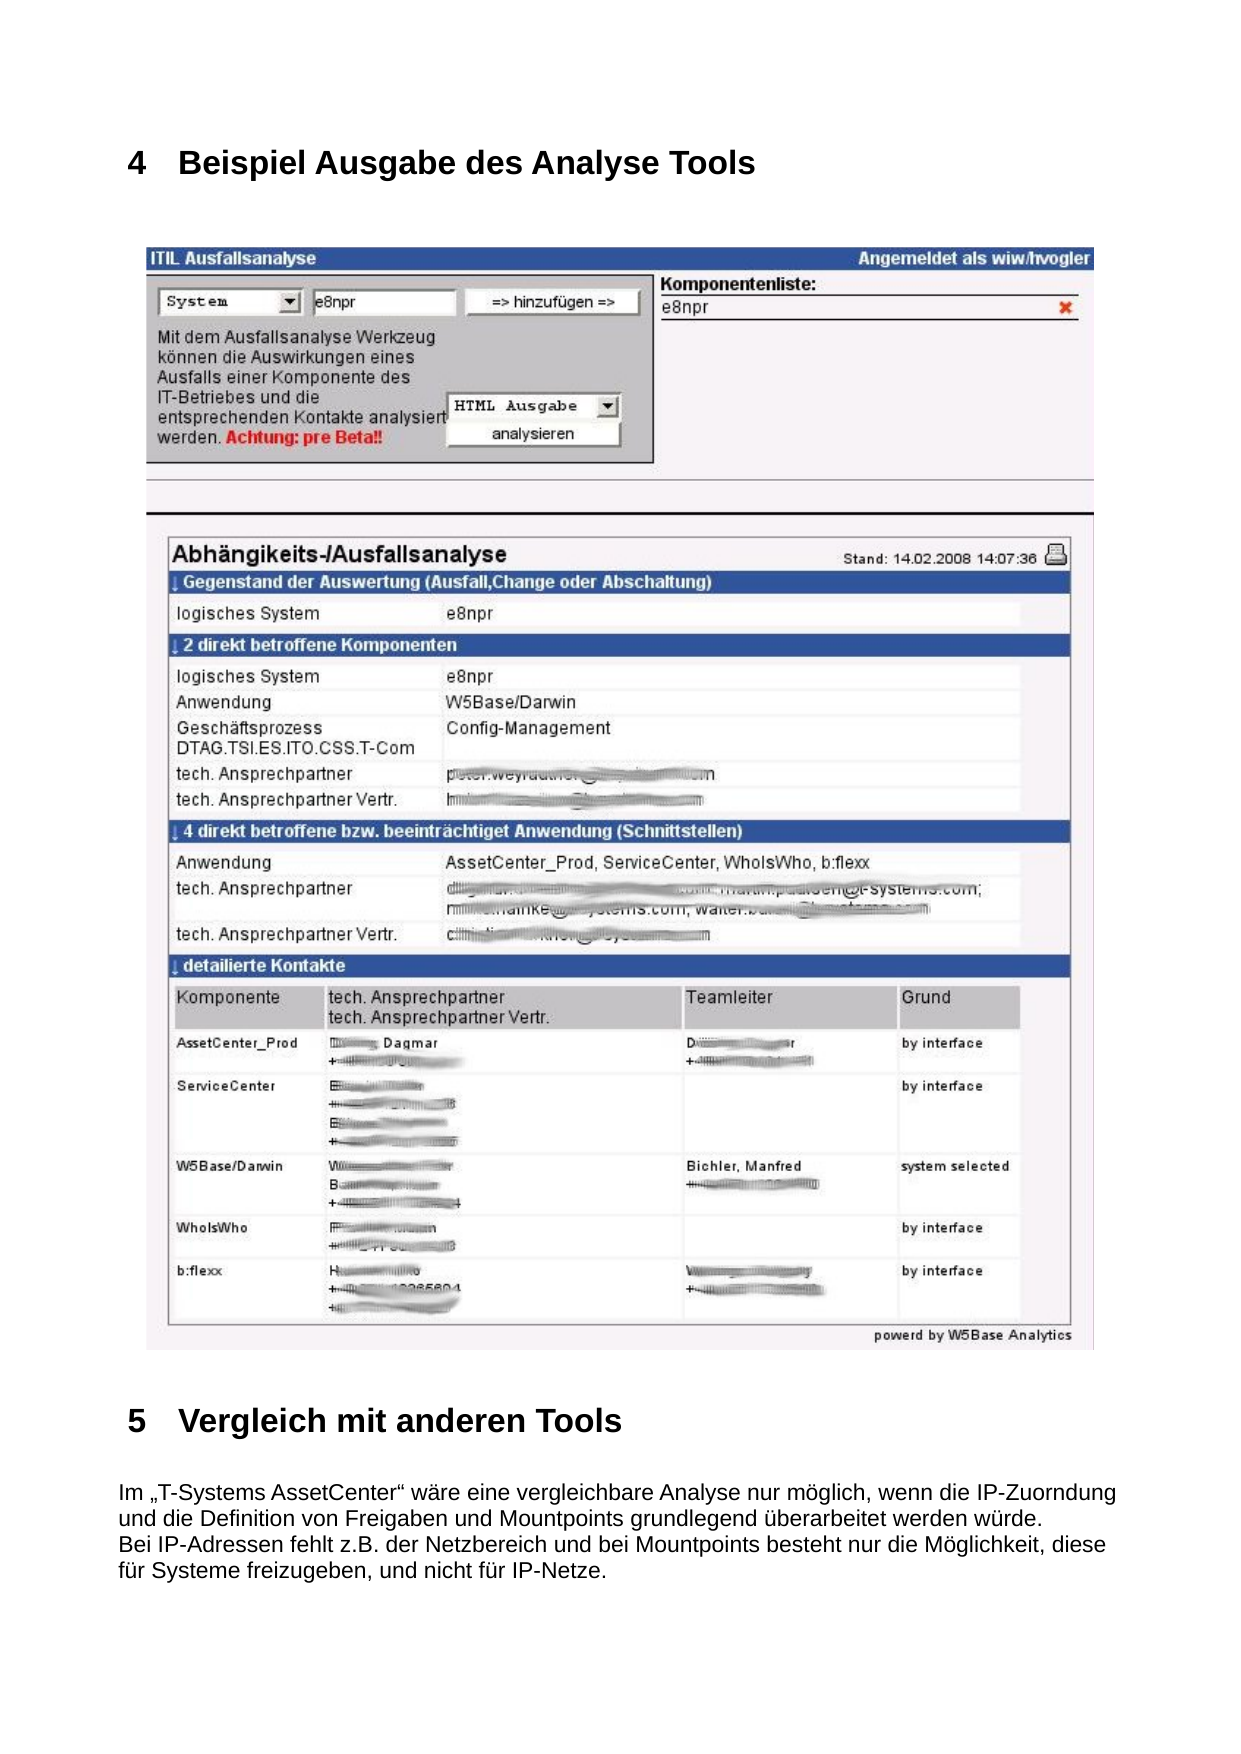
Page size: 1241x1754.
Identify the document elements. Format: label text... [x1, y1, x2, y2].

text Bei IP-Adressen fehlt z.B. der Netzbereich und bei Mountpoints besteht nur die Möglichkeit, diese für Systeme freizugeben, und nicht für IP-Netze. [118, 1531, 1122, 1584]
text Im „T-Systems AssetCenter“ wäre eine vergleichbare Analyse nur möglich, wenn die IP-Zuorndung und die Definition von Freigaben und Mountpoints grundlegend überarbeitet werden würde. [118, 1478, 1122, 1531]
subtitle Beispiel Ausgabe des Analyse Tools [118, 143, 1122, 182]
picture [146, 247, 1094, 1350]
subtitle Vergleich mit anderen Tools [118, 1401, 1122, 1439]
